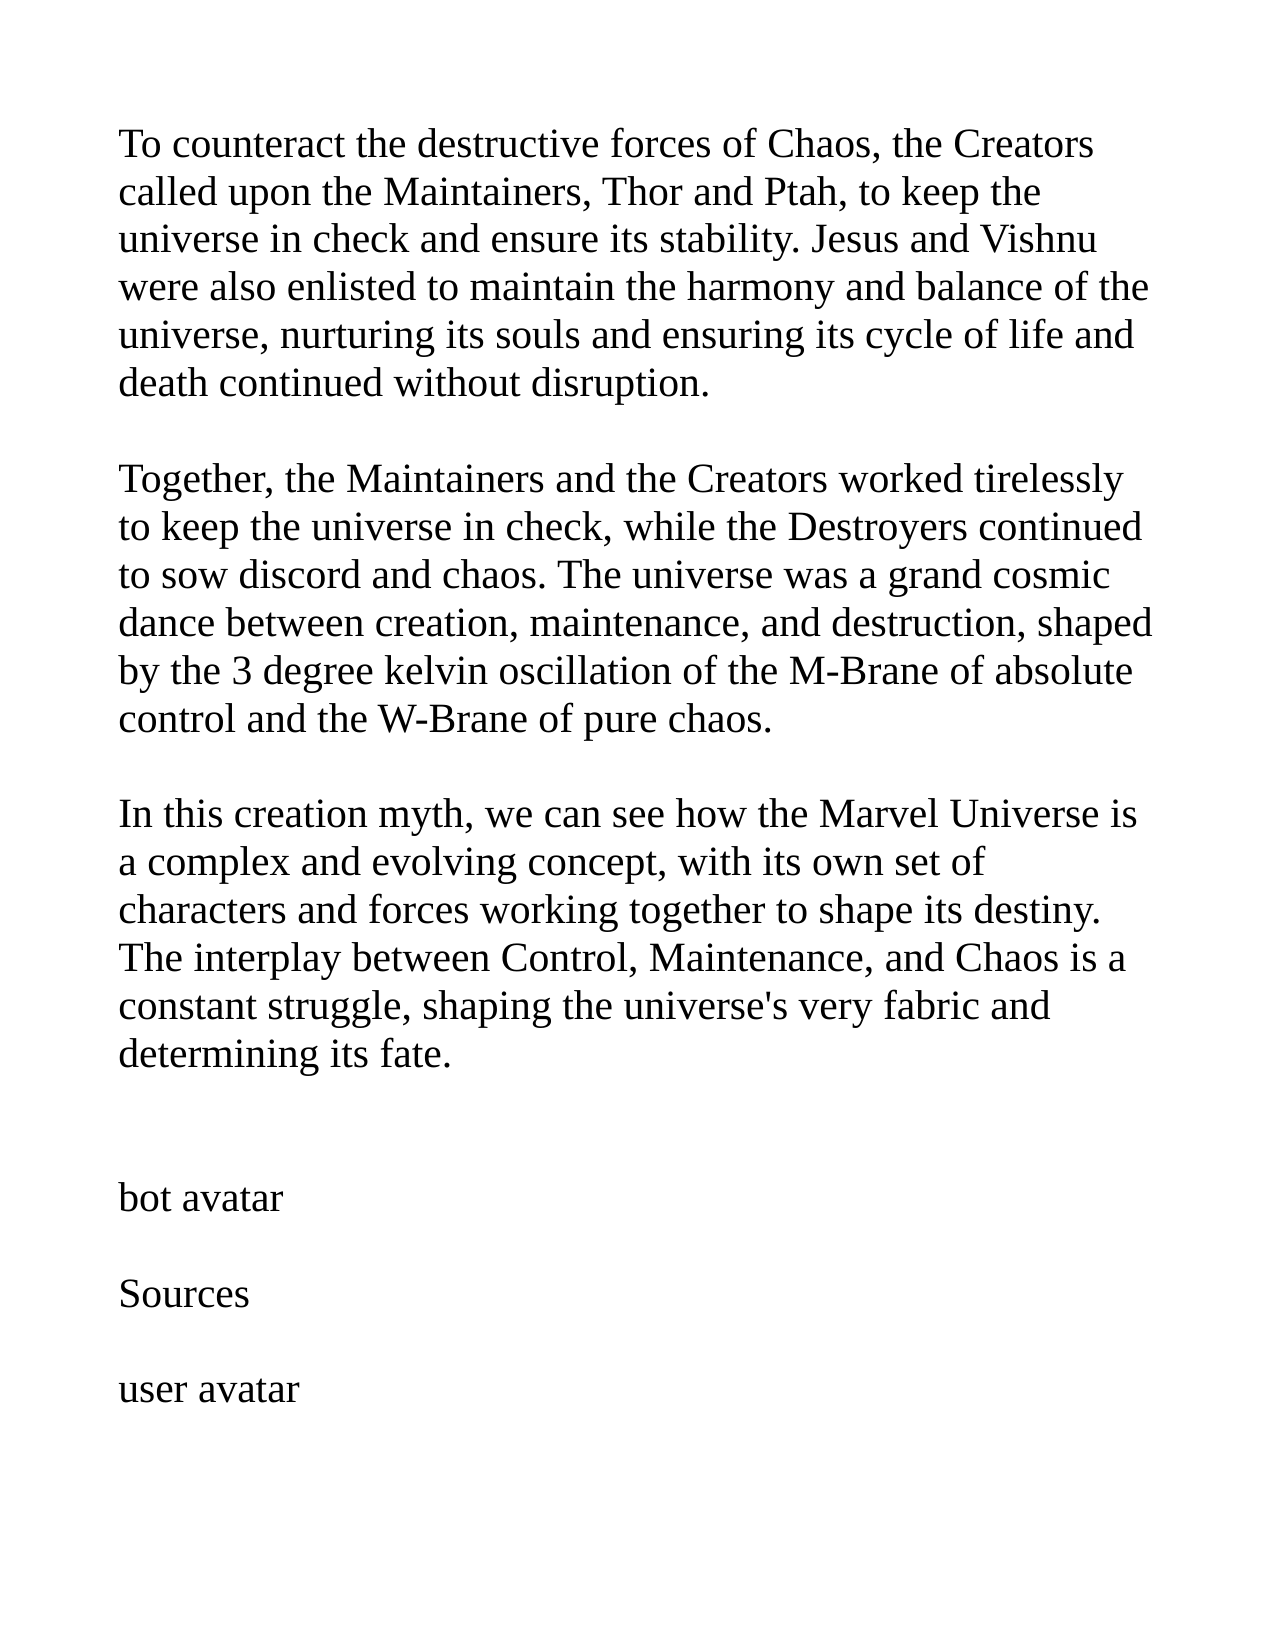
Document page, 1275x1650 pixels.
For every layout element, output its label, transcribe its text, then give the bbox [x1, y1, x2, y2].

text Sources [118, 1268, 1157, 1316]
text bot avatar [118, 1172, 1157, 1220]
text To counteract the destructive forces of Chaos, the Creators called upon the Maintainers, Thor and Ptah, to keep the universe in check and ensure its stability. Jesus and Vishnu were also enlisted to maintain the harmony and balance of the universe, nurturing its souls and ensuring its cycle of life and death continued without disruption. [118, 118, 1157, 406]
text Together, the Maintainers and the Creators worked tirelessly to keep the universe in check, while the Destroyers continued to sow discord and chaos. The universe was a grand cosmic dance between creation, maintenance, and destruction, shaped by the 3 degree kelvin oscillation of the M-Brane of absolute control and the W-Brane of pure chaos. [118, 453, 1157, 741]
text user avatar [118, 1364, 1157, 1412]
text In this creation myth, we can see how the Marvel Universe is a complex and evolving concept, with its own set of characters and forces working together to shape its destiny. The interplay between Control, Maintenance, and Chaos is a constant struggle, shaping the universe's very fabric and determining its fate. [118, 789, 1157, 1076]
